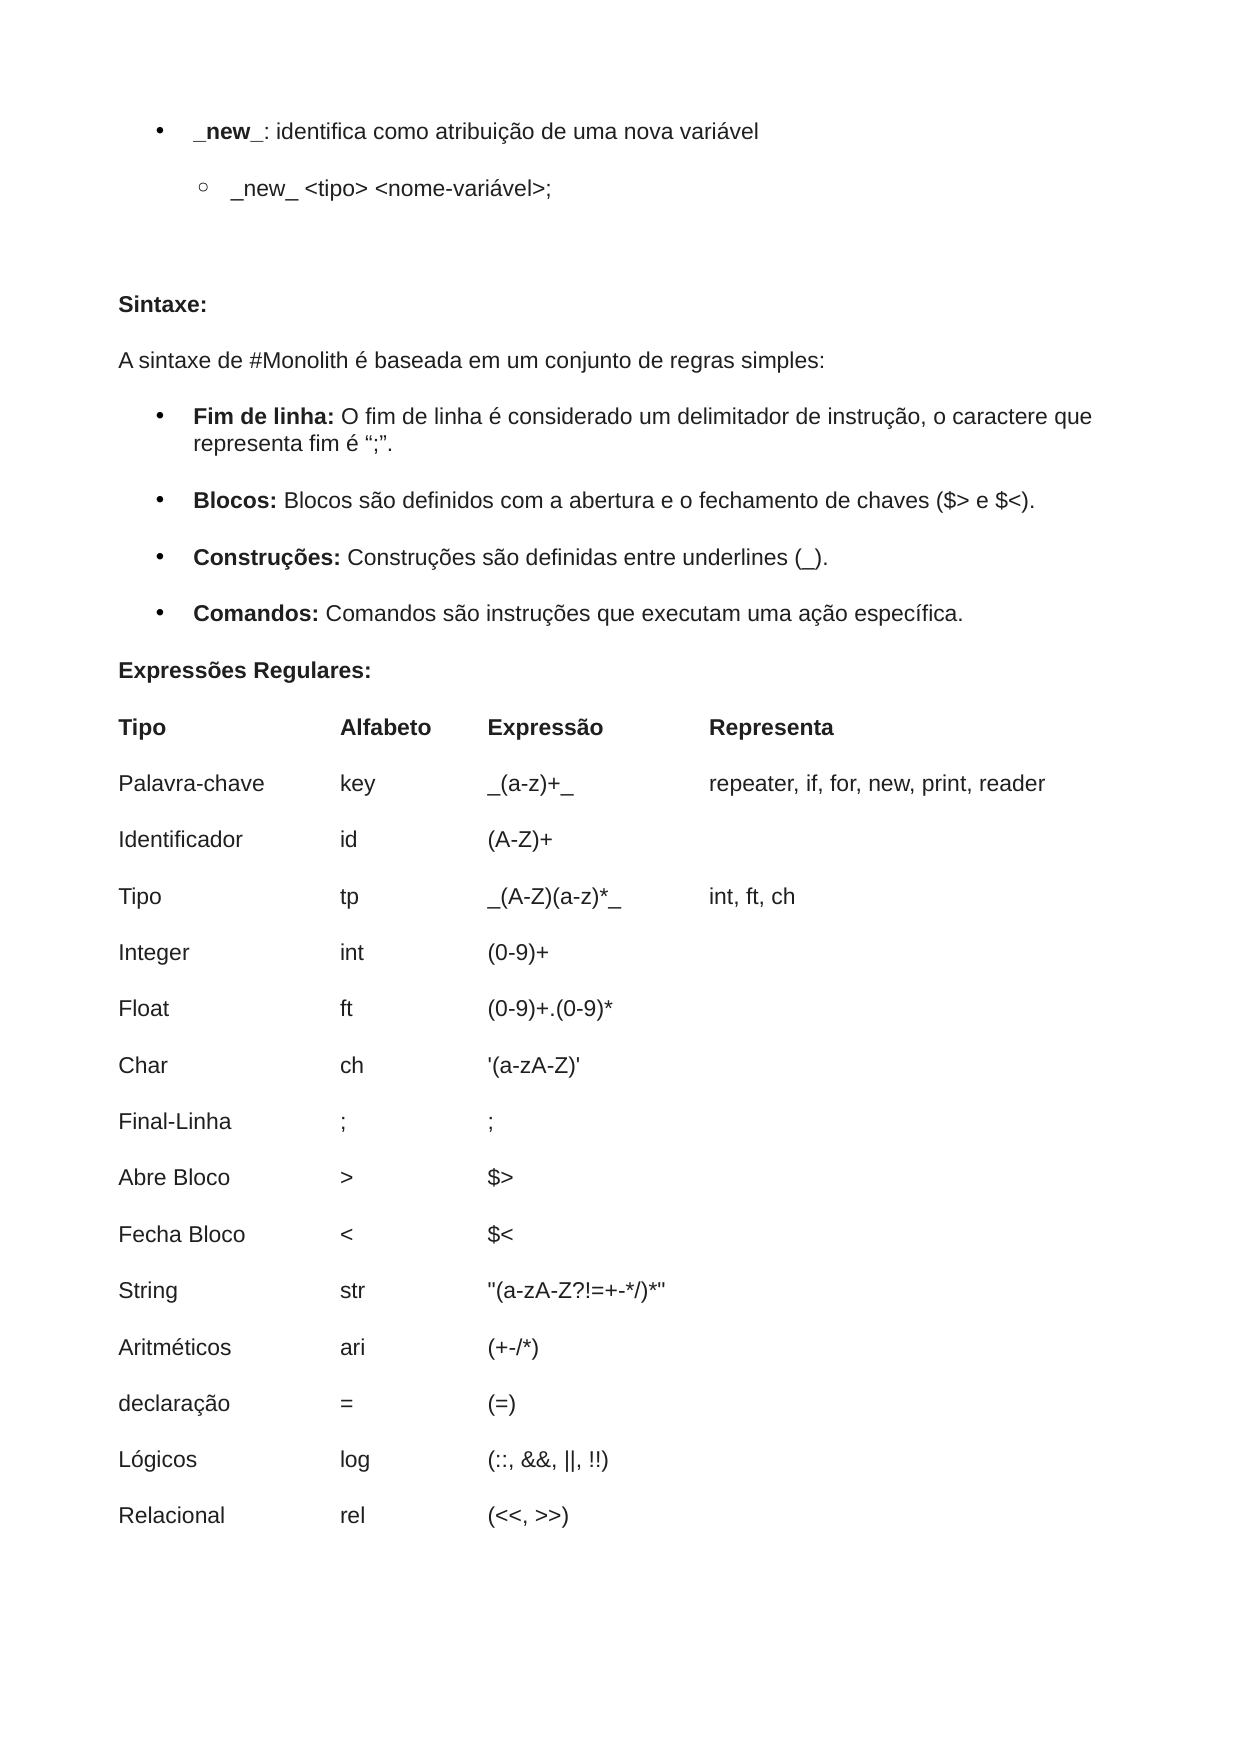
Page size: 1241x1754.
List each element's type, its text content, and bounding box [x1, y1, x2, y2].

text Abre Bloco > $> [118, 1164, 1122, 1191]
text Expressões Regulares: [118, 657, 1122, 683]
list _new_: identifica como atribuição de uma nova variável [156, 118, 1122, 145]
text Float ft (0-9)+.(0-9)* [118, 995, 1122, 1022]
list Blocos: Blocos são definidos com a abertura e o fechamento de chaves ($> e $<). [156, 487, 1122, 513]
text Fecha Bloco < $< [118, 1221, 1122, 1247]
text Tipo tp _(A-Z)(a-z)*_ int, ft, ch [118, 883, 1122, 909]
text A sintaxe de #Monolith é baseada em um conjunto de regras simples: [118, 347, 1122, 373]
text Lógicos log (::, &&, ||, !!) [118, 1446, 1122, 1472]
text Integer int (0-9)+ [118, 939, 1122, 965]
list Comandos: Comandos são instruções que executam uma ação específica. [156, 600, 1122, 627]
text Sintaxe: [118, 291, 1122, 317]
text Relacional rel (<<, >>) [118, 1502, 1122, 1529]
list Construções: Construções são definidas entre underlines (_). [156, 543, 1122, 570]
text Aritméticos ari (+-/*) [118, 1333, 1122, 1360]
text Palavra-chave key _(a-z)+_ repeater, if, for, new, print, reader [118, 770, 1122, 796]
list _new_ <tipo> <nome-variável>; [193, 175, 1122, 202]
list Fim de linha: O fim de linha é considerado um delimitador de instrução, o caractere que representa fim é “;”. [156, 403, 1122, 457]
text String str "(a-zA-Z?!=+-*/)*" [118, 1277, 1122, 1303]
text Tipo Alfabeto Expressão Representa [118, 713, 1122, 740]
text declaração = (=) [118, 1390, 1122, 1416]
text Char ch '(a-zA-Z)' [118, 1052, 1122, 1078]
text Final-Linha ; ; [118, 1108, 1122, 1134]
text Identificador id (A-Z)+ [118, 826, 1122, 853]
